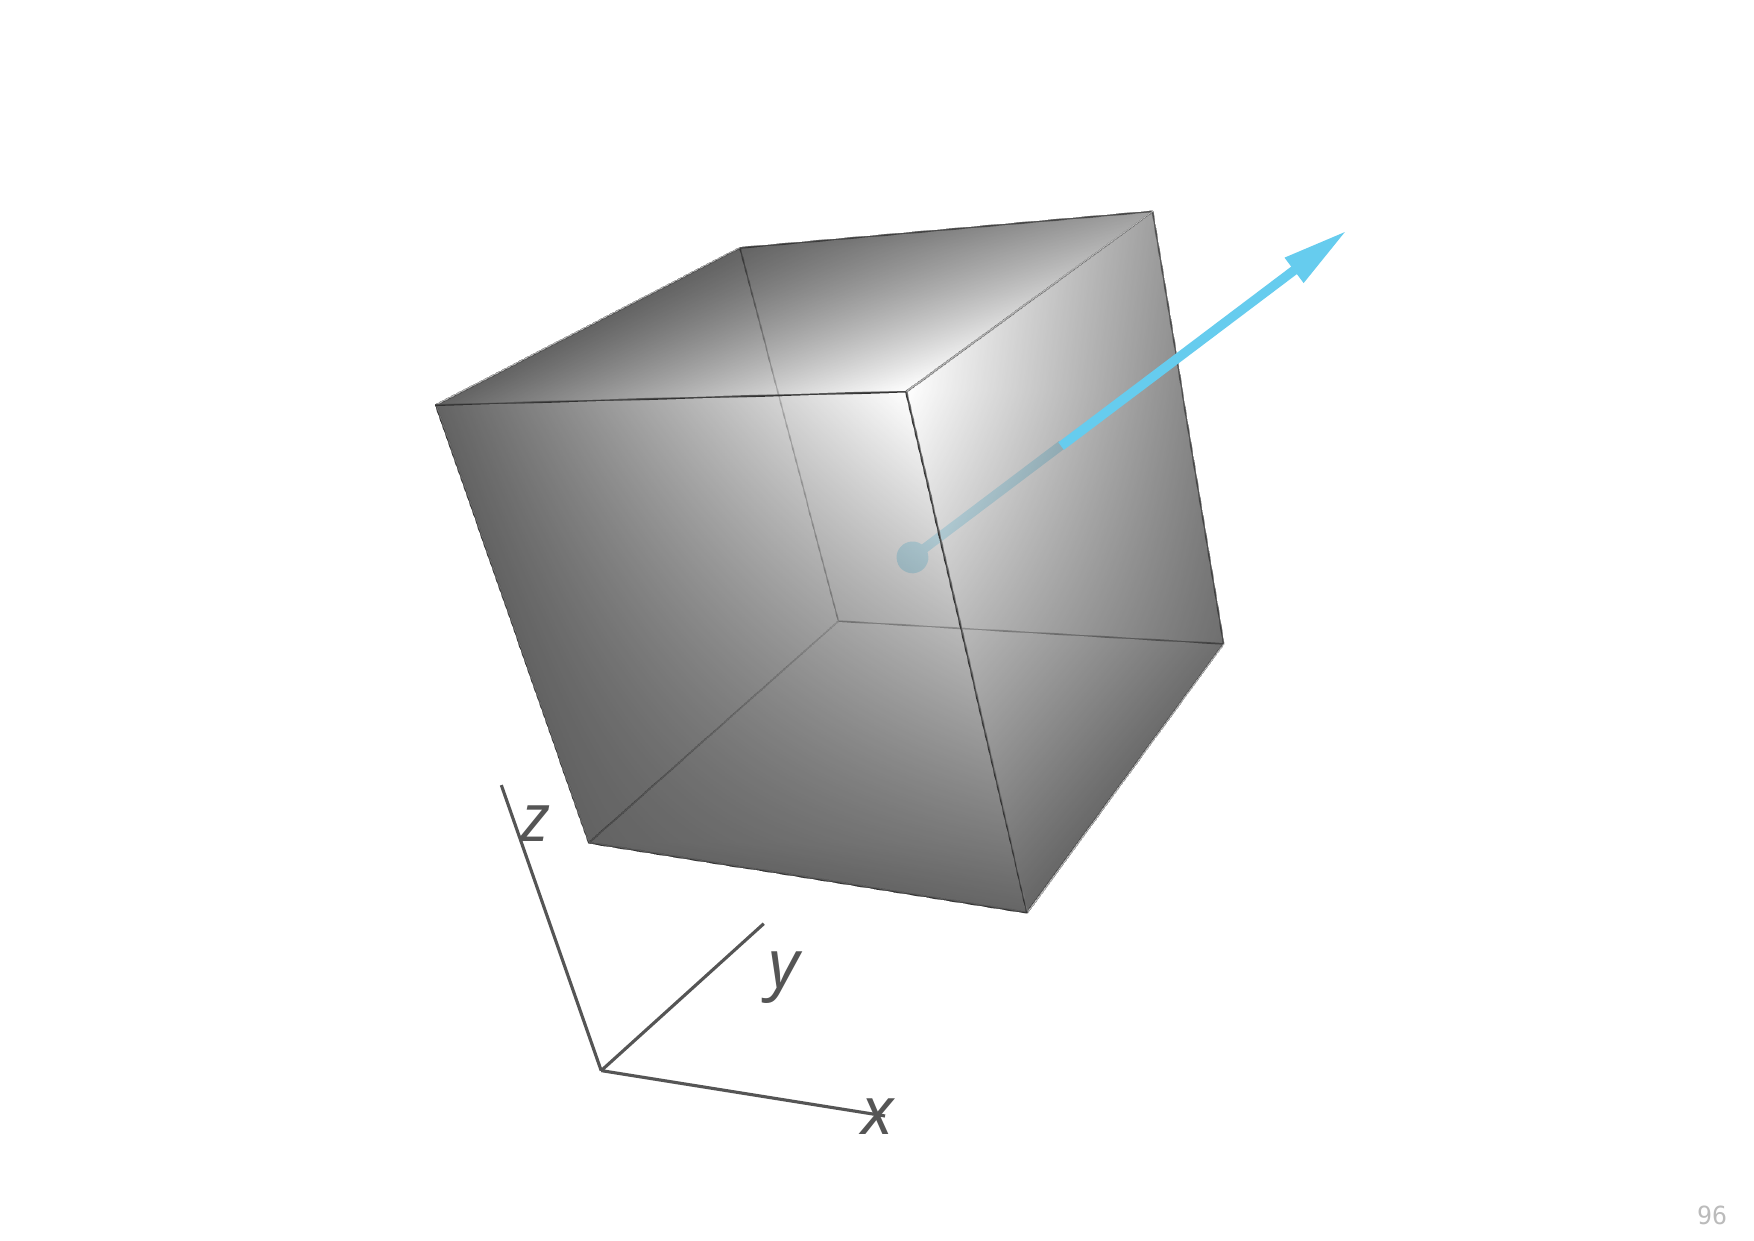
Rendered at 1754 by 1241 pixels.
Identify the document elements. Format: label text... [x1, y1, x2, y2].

text_box x [847, 1047, 888, 1136]
text_box z [506, 753, 545, 843]
text_box y [753, 899, 795, 988]
